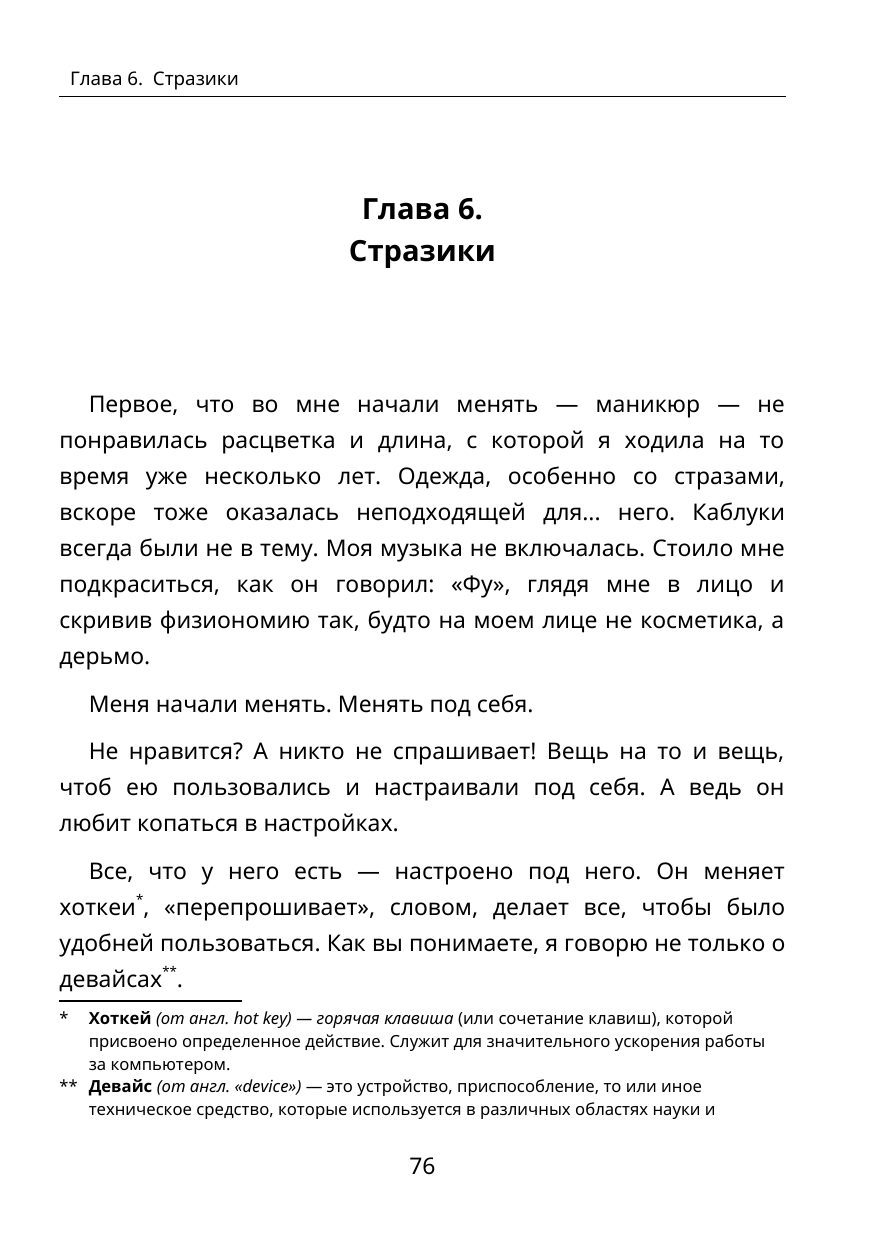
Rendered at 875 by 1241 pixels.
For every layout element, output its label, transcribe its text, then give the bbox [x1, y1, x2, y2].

text Хоткей (от англ. hot key) — горячая клавиша (или сочетание клавиш), которой присвоено определенное действие. Служит для значительного ускорения работы за компьютером. [59, 1007, 786, 1075]
text Не нравится? А никто не спрашивает! Вещь на то и вещь, чтоб ею пользовались и настраивали под себя. А ведь он любит копаться в настройках. [59, 735, 786, 838]
text Все, что у него есть — настроено под него. Он меняет хоткеи, «перепрошивает», словом, делает все, чтобы было удобней пользоваться. Как вы понимаете, я говорю не только о девайсах. [59, 855, 786, 994]
text Первое, что во мне начали менять — маникюр — не понравилась расцветка и длина, с которой я ходила на то время уже несколько лет. Одежда, особенно со стразами, вскоре тоже оказалась неподходящей для... него. Каблуки всегда были не в тему. Моя музыка не включалась. Стоило мне подкраситься, как он говорил: «Фу», глядя мне в лицо и скривив физиономию так, будто на моем лице не косметика, а дерьмо. [59, 388, 786, 671]
subtitle Глава 6. Стразики [59, 185, 786, 270]
text Меня начали менять. Менять под себя. [59, 687, 786, 719]
text Девайс (от англ. «device») — это устройство, приспособление, то или иное техническое средство, которые используется в различных областях науки и [59, 1075, 786, 1120]
